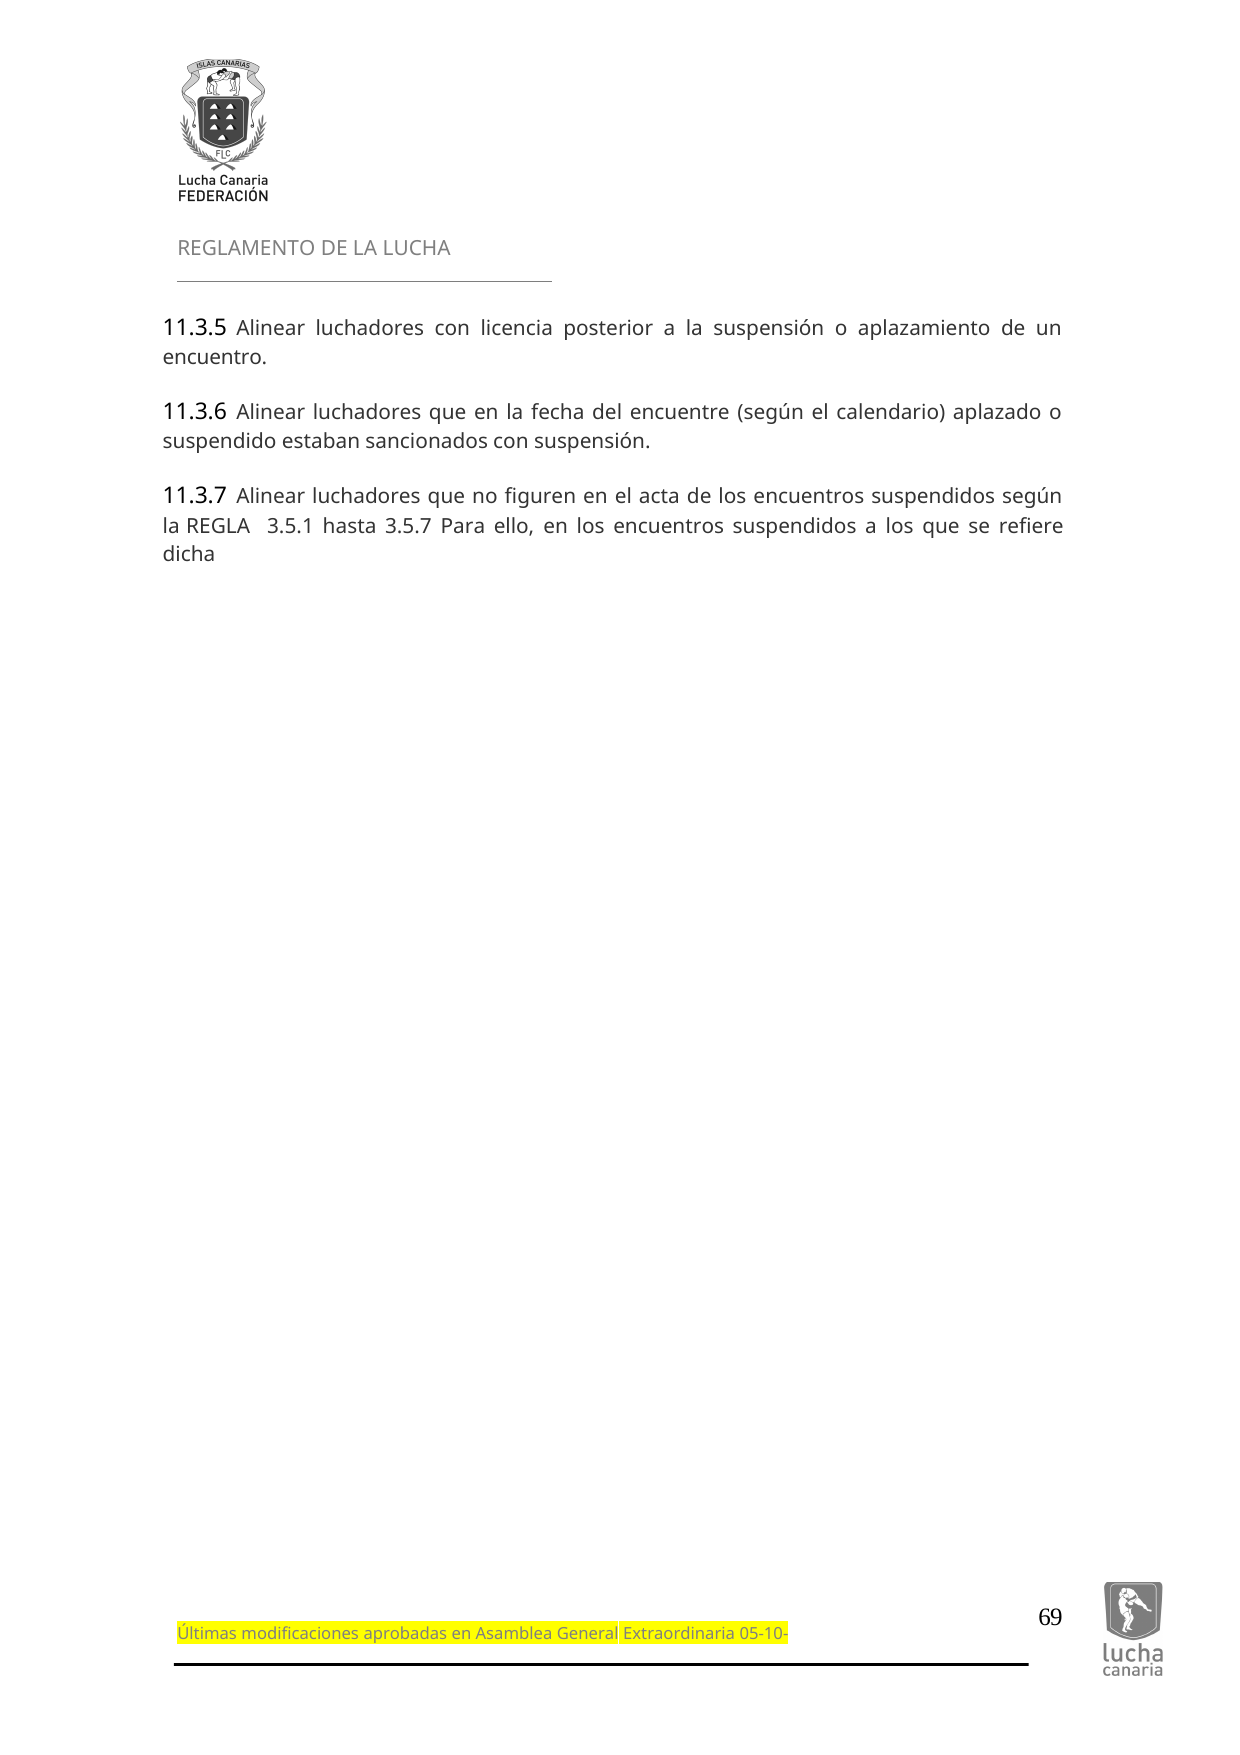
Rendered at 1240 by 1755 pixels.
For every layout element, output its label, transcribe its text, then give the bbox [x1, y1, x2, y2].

list Alinear luchadores que en la fecha del encuentre (según el calendario) aplazado o suspendido estaban sancionados con suspensión. [162, 395, 1063, 455]
list Alinear luchadores con licencia posterior a la suspensión o aplazamiento de un encuentro. [162, 311, 1063, 370]
list Alinear luchadores que no figuren en el acta de los encuentros suspendidos según la REGLA 3.5.1 hasta 3.5.7 Para ello, en los encuentros suspendidos a los que se refiere dicha [162, 479, 1063, 568]
